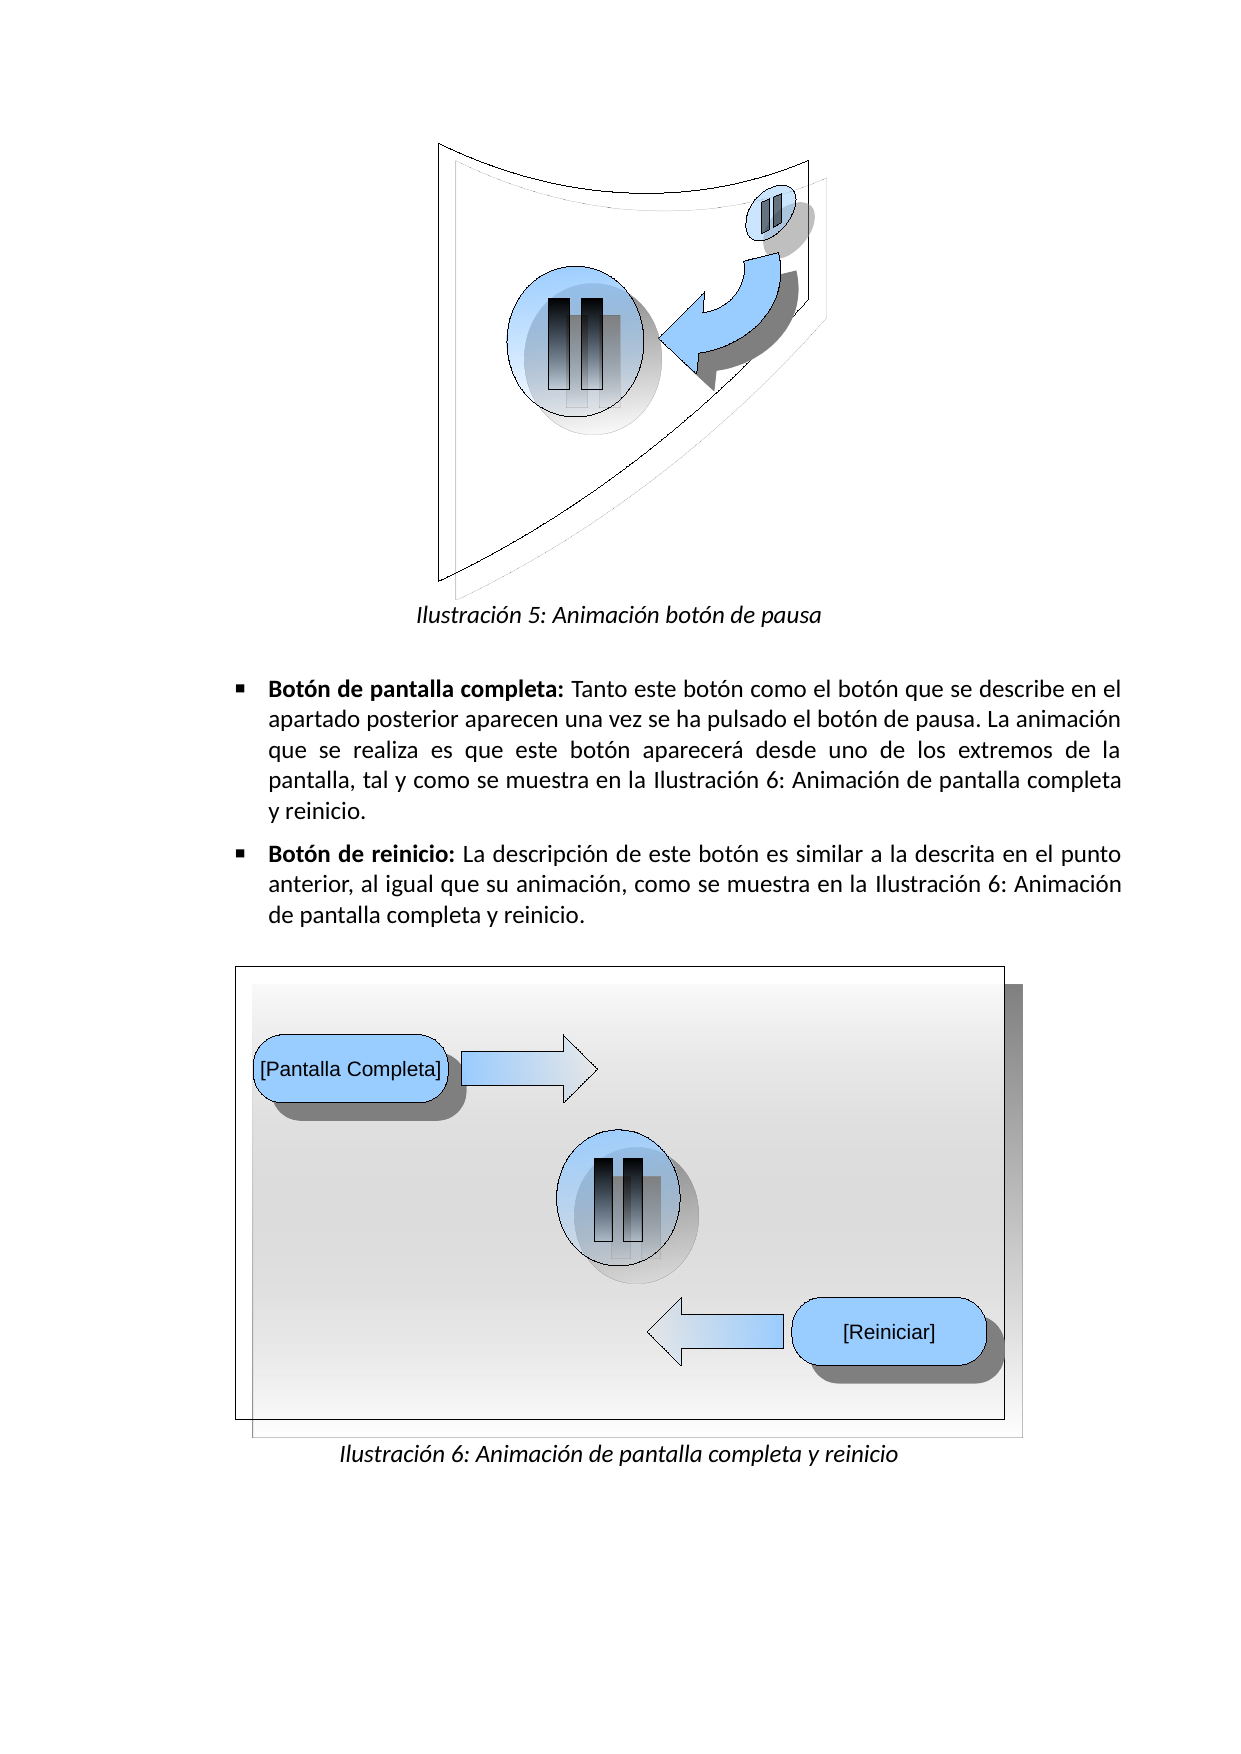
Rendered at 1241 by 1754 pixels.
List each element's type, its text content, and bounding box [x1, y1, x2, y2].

text Ilustración 5: Animación botón de pausa [413, 143, 827, 630]
text Ilustración 6: Animación de pantalla completa y reinicio [203, 967, 1037, 1468]
list Botón de pantalla completa: Tanto este botón como el botón que se describe en el apartado posterior aparecen una vez se ha pulsado el botón de pausa. La animación que se realiza es que este botón aparecerá desde uno de los extremos de la pantalla, tal y como se muestra en la Ilustración 6: Animación de pantalla completa y reinicio. [231, 673, 1122, 825]
list Botón de reinicio: La descripción de este botón es similar a la descrita en el punto anterior, al igual que su animación, como se muestra en la Ilustración 6: Animación de pantalla completa y reinicio. [231, 838, 1122, 929]
